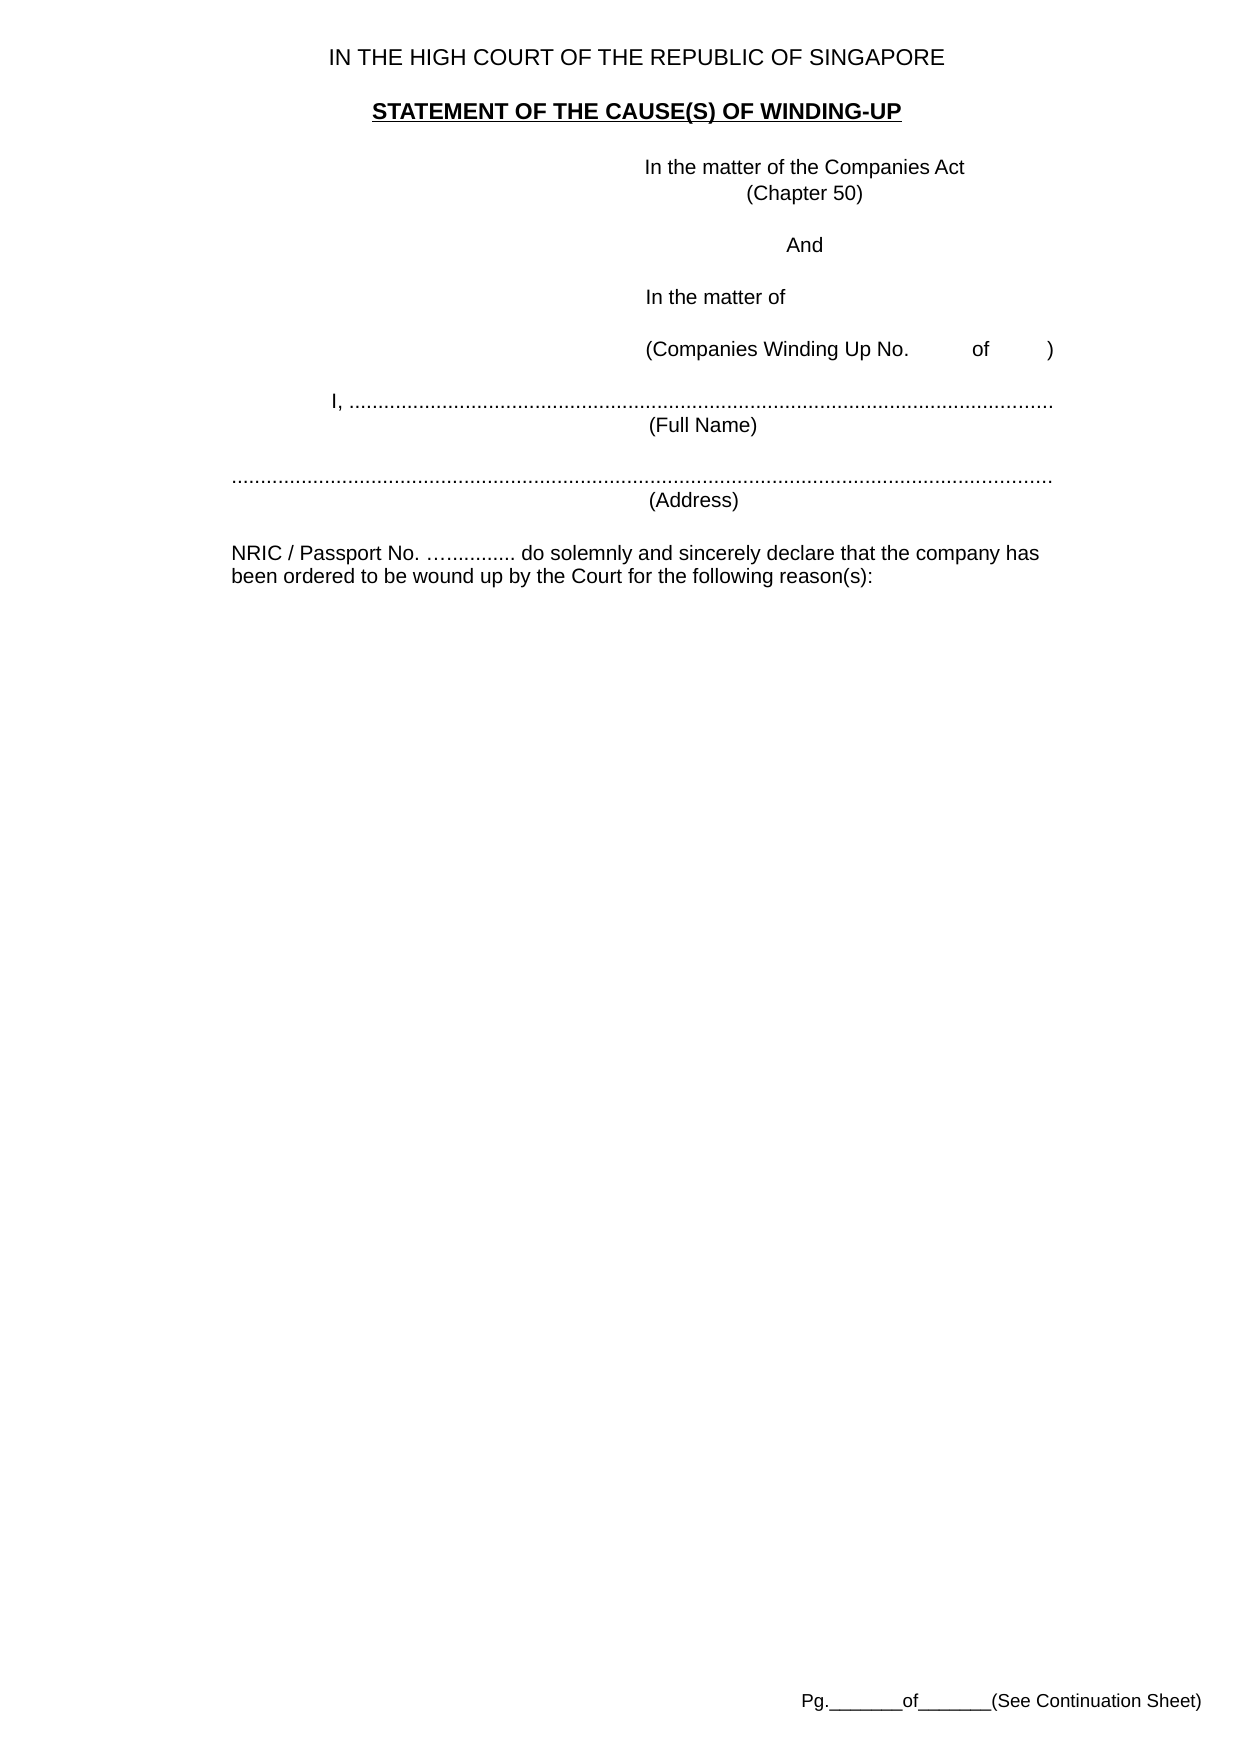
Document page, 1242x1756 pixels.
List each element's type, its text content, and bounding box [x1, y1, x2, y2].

text NRIC / Passport No. …............ do solemnly and sincerely declare that the company has [72, 540, 1202, 564]
text I, [72, 388, 1202, 412]
text (Address) [72, 488, 1202, 512]
text IN THE HIGH COURT OF THE REPUBLIC OF SINGAPORE [72, 44, 1202, 70]
text Pg._______of_______(See Continuation Sheet) [72, 1690, 1202, 1712]
text (Full Name) [72, 412, 1202, 436]
text (Chapter 50) [72, 181, 1202, 204]
text In the matter of [72, 284, 1202, 308]
text been ordered to be wound up by the Court for the following reason(s): [72, 564, 1202, 588]
text In the matter of the Companies Act [72, 152, 1202, 181]
text STATEMENT OF THE CAUSE(S) OF WINDING-UP [72, 98, 1202, 124]
text And [72, 232, 1202, 256]
text (Companies Winding Up No. of ) [72, 336, 1202, 360]
